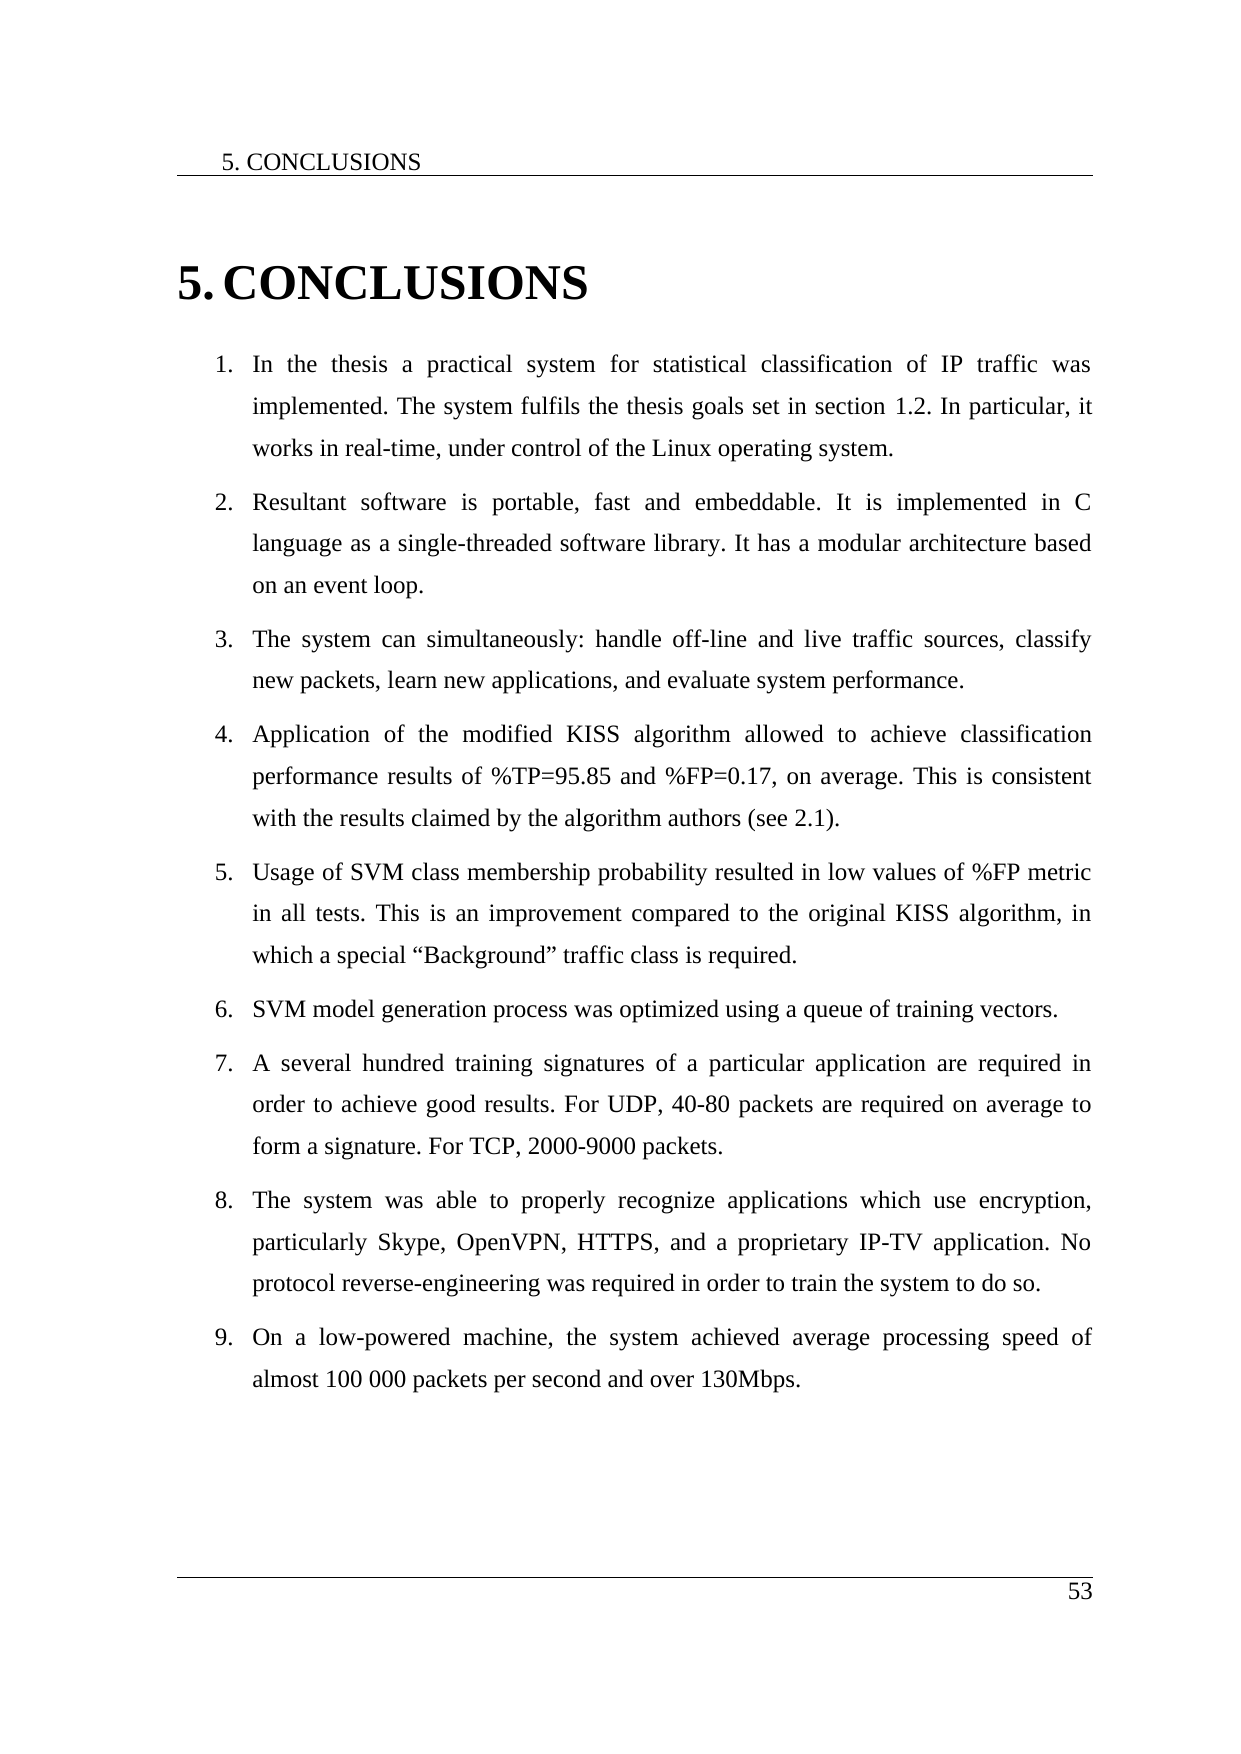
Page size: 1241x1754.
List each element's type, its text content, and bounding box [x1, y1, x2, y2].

list The system can simultaneously: handle off-line and live traffic sources, classify new packets, learn new applications, and evaluate system performance. [214, 625, 1093, 694]
list On a low-powered machine, the system achieved average processing speed of almost 100 000 packets per second and over 130Mbps. [214, 1323, 1093, 1393]
list A several hundred training signatures of a particular application are required in order to achieve good results. For UDP, 40-80 packets are required on average to form a signature. For TCP, 2000-9000 packets. [214, 1049, 1093, 1160]
list In the thesis a practical system for statistical classification of IP traffic was implemented. The system fulfils the thesis goals set in section 1.2. In particular, it works in real-time, under control of the Linux operating system. [214, 351, 1093, 461]
list Usage of SVM class membership probability resulted in low values of %FP metric in all tests. This is an improvement compared to the original KISS algorithm, in which a special “Background” traffic class is required. [214, 858, 1093, 968]
list Resultant software is portable, fast and embeddable. It is implemented in C language as a single-threaded software library. It has a modular architecture based on an event loop. [214, 488, 1093, 598]
list The system was able to properly recognize applications which use encryption, particularly Skype, OpenVPN, HTTPS, and a proprietary IP-TV application. No protocol reverse-engineering was required in order to train the system to do so. [214, 1186, 1093, 1297]
list Application of the modified KISS algorithm allowed to achieve classification performance results of %TP=95.85 and %FP=0.17, on average. This is consistent with the results claimed by the algorithm authors (see 2.1). [214, 721, 1093, 831]
list SVM model generation process was optimized using a queue of training vectors. [214, 995, 1093, 1023]
subtitle CONCLUSIONS [177, 255, 1093, 310]
